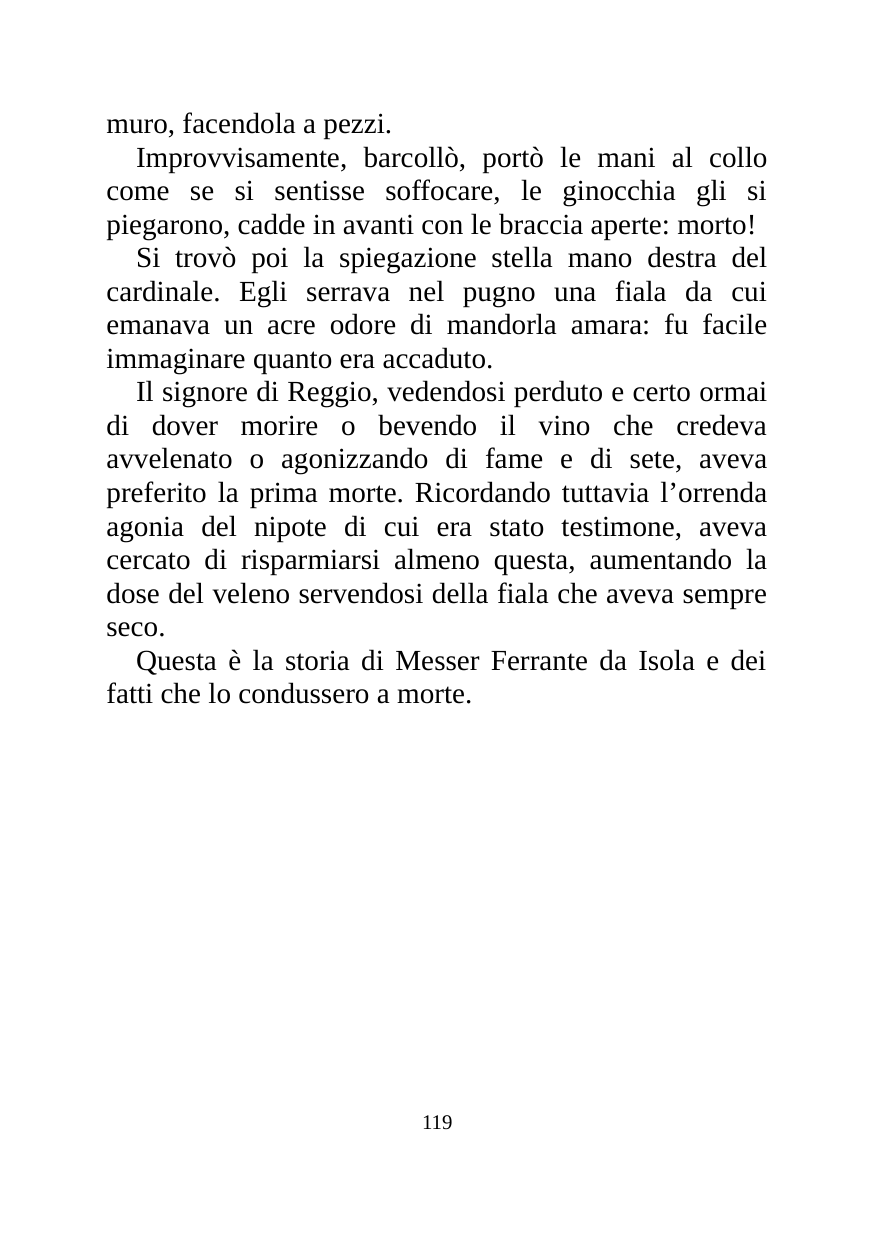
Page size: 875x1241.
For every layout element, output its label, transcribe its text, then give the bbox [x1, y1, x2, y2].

text Improvvisamente, barcollò, portò le mani al collo come se si sentisse soffocare, le ginocchia gli si piegarono, cadde in avanti con le braccia aperte: morto! [106, 140, 768, 240]
text Il signore di Reggio, vedendosi perduto e certo ormai di dover morire o bevendo il vino che credeva avvelenato o agonizzando di fame e di sete, aveva preferito la prima morte. Ricordando tuttavia l’orrenda agonia del nipote di cui era stato testimone, aveva cercato di risparmiarsi almeno questa, aumentando la dose del veleno servendosi della fiala che aveva sempre seco. [106, 374, 768, 643]
text muro, facendola a pezzi. [106, 106, 768, 140]
text Si trovò poi la spiegazione stella mano destra del cardinale. Egli serrava nel pugno una fiala da cui emanava un acre odore di mandorla amara: fu facile immaginare quanto era accaduto. [106, 240, 768, 374]
text Questa è la storia di Messer Ferrante da Isola e dei fatti che lo condussero a morte. [106, 643, 768, 710]
